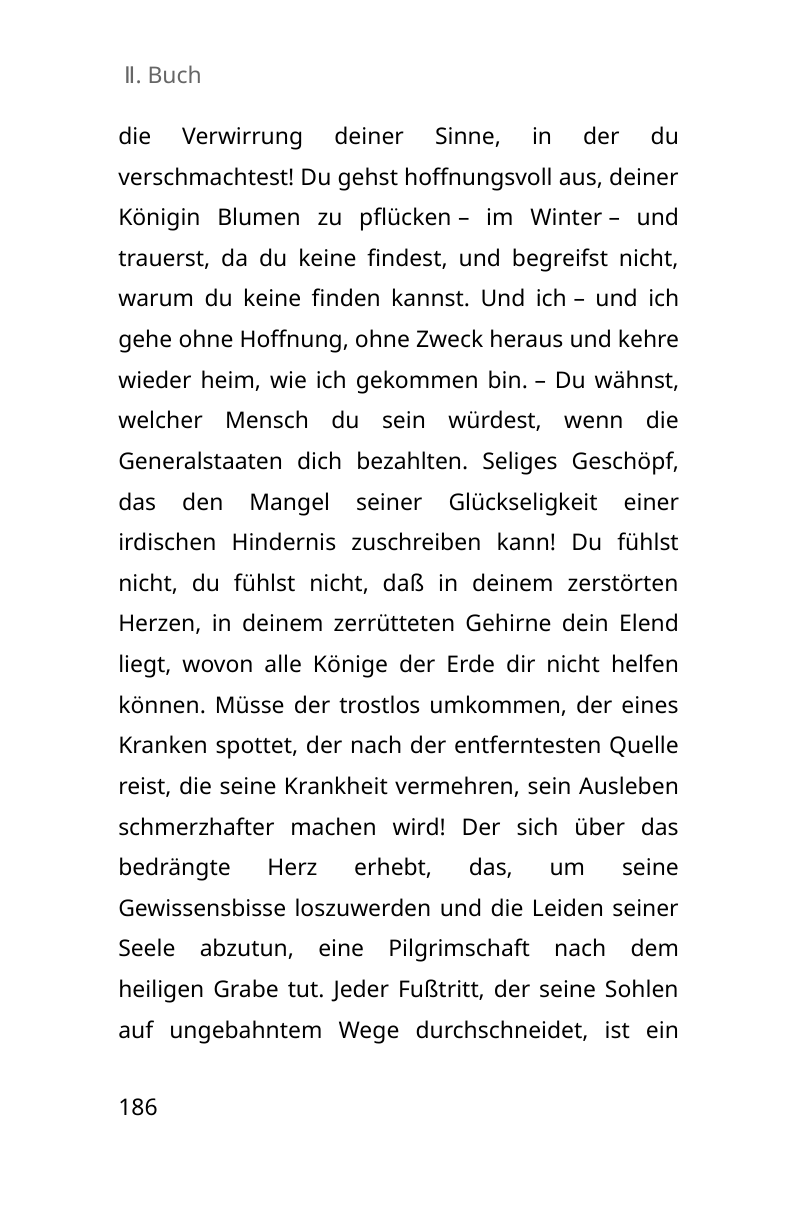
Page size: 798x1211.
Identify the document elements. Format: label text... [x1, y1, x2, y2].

text die Verwirrung deiner Sinne, in der du verschmachtest! Du gehst hoffnungsvoll aus, deiner Königin Blumen zu pflücken – im Winter – und trauerst, da du keine findest, und begreifst nicht, warum du keine finden kannst. Und ich – und ich gehe ohne Hoffnung, ohne Zweck heraus und kehre wieder heim, wie ich gekommen bin. – Du wähnst, welcher Mensch du sein würdest, wenn die Generalstaaten dich bezahlten. Seliges Geschöpf, das den Mangel seiner Glückseligkeit einer irdischen Hindernis zuschreiben kann! Du fühlst nicht, du fühlst nicht, daß in deinem zerstörten Herzen, in deinem zerrütteten Gehirne dein Elend liegt, wovon alle Könige der Erde dir nicht helfen können. Müsse der trostlos umkommen, der eines Kranken spottet, der nach der entferntesten Quelle reist, die seine Krankheit vermehren, sein Ausleben schmerzhafter machen wird! Der sich über das bedrängte Herz erhebt, das, um seine Gewissensbisse loszuwerden und die Leiden seiner Seele abzutun, eine Pilgrimschaft nach dem heiligen Grabe tut. Jeder Fußtritt, der seine Sohlen auf ungebahntem Wege durchschneidet, ist ein [118, 120, 679, 1045]
